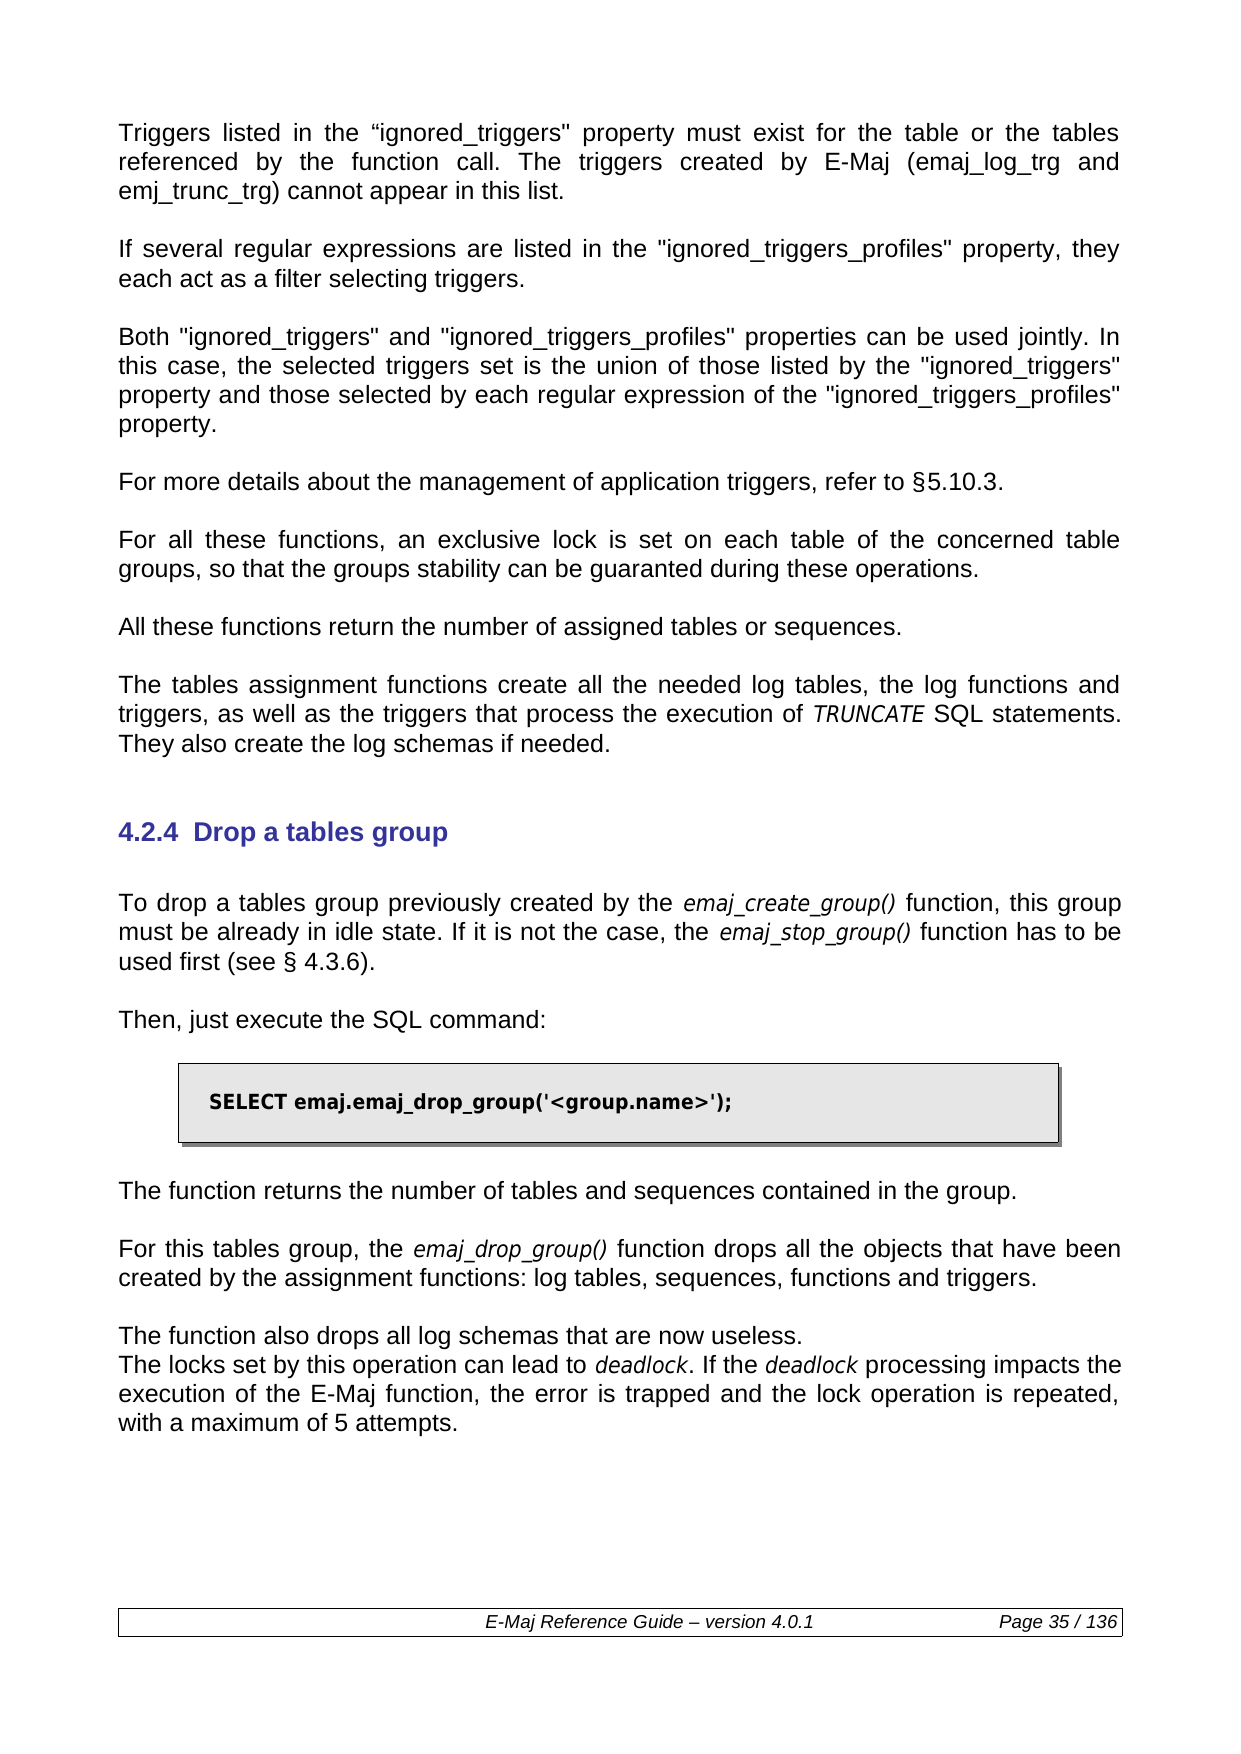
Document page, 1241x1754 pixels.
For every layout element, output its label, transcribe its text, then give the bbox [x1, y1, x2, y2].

text The function returns the number of tables and sequences contained in the group. [118, 1176, 1122, 1205]
text Triggers listed in the “ignored_triggers" property must exist for the table or the tables referenced by the function call. The triggers created by E-Maj (emaj_log_trg and emj_trunc_trg) cannot appear in this list. [118, 118, 1122, 205]
text Then, just execute the SQL command: [118, 1004, 1122, 1033]
text For this tables group, the emaj_drop_group() function drops all the objects that have been created by the assignment functions: log tables, sequences, functions and triggers. [118, 1234, 1122, 1292]
text The tables assignment functions create all the needed log tables, the log functions and triggers, as well as the triggers that process the execution of TRUNCATE SQL statements. They also create the log schemas if needed. [118, 670, 1122, 757]
subtitle Drop a tables group [118, 816, 1122, 847]
text SELECT emaj.emaj_drop_group('<group.name>'); [179, 1087, 1058, 1112]
text The locks set by this operation can lead to deadlock. If the deadlock processing impacts the execution of the E-Maj function, the error is trapped and the lock operation is repeated, with a maximum of 5 attempts. [118, 1350, 1122, 1437]
text For all these functions, an exclusive lock is set on each table of the concerned table groups, so that the groups stability can be guaranted during these operations. [118, 525, 1122, 583]
text If several regular expressions are listed in the "ignored_triggers_profiles" property, they each act as a filter selecting triggers. [118, 234, 1122, 292]
text Both "ignored_triggers" and "ignored_triggers_profiles" properties can be used jointly. In this case, the selected triggers set is the union of those listed by the "ignored_triggers" property and those selected by each regular expression of the "ignored_triggers_profiles" property. [118, 322, 1122, 438]
text The function also drops all log schemas that are now useless. [118, 1321, 1122, 1350]
text For more details about the management of application triggers, refer to §5.10.3. [118, 467, 1122, 496]
text To drop a tables group previously created by the emaj_create_group() function, this group must be already in idle state. If it is not the case, the emaj_stop_group() function has to be used first (see § 4.3.6). [118, 888, 1122, 975]
text All these functions return the number of assigned tables or sequences. [118, 612, 1122, 641]
